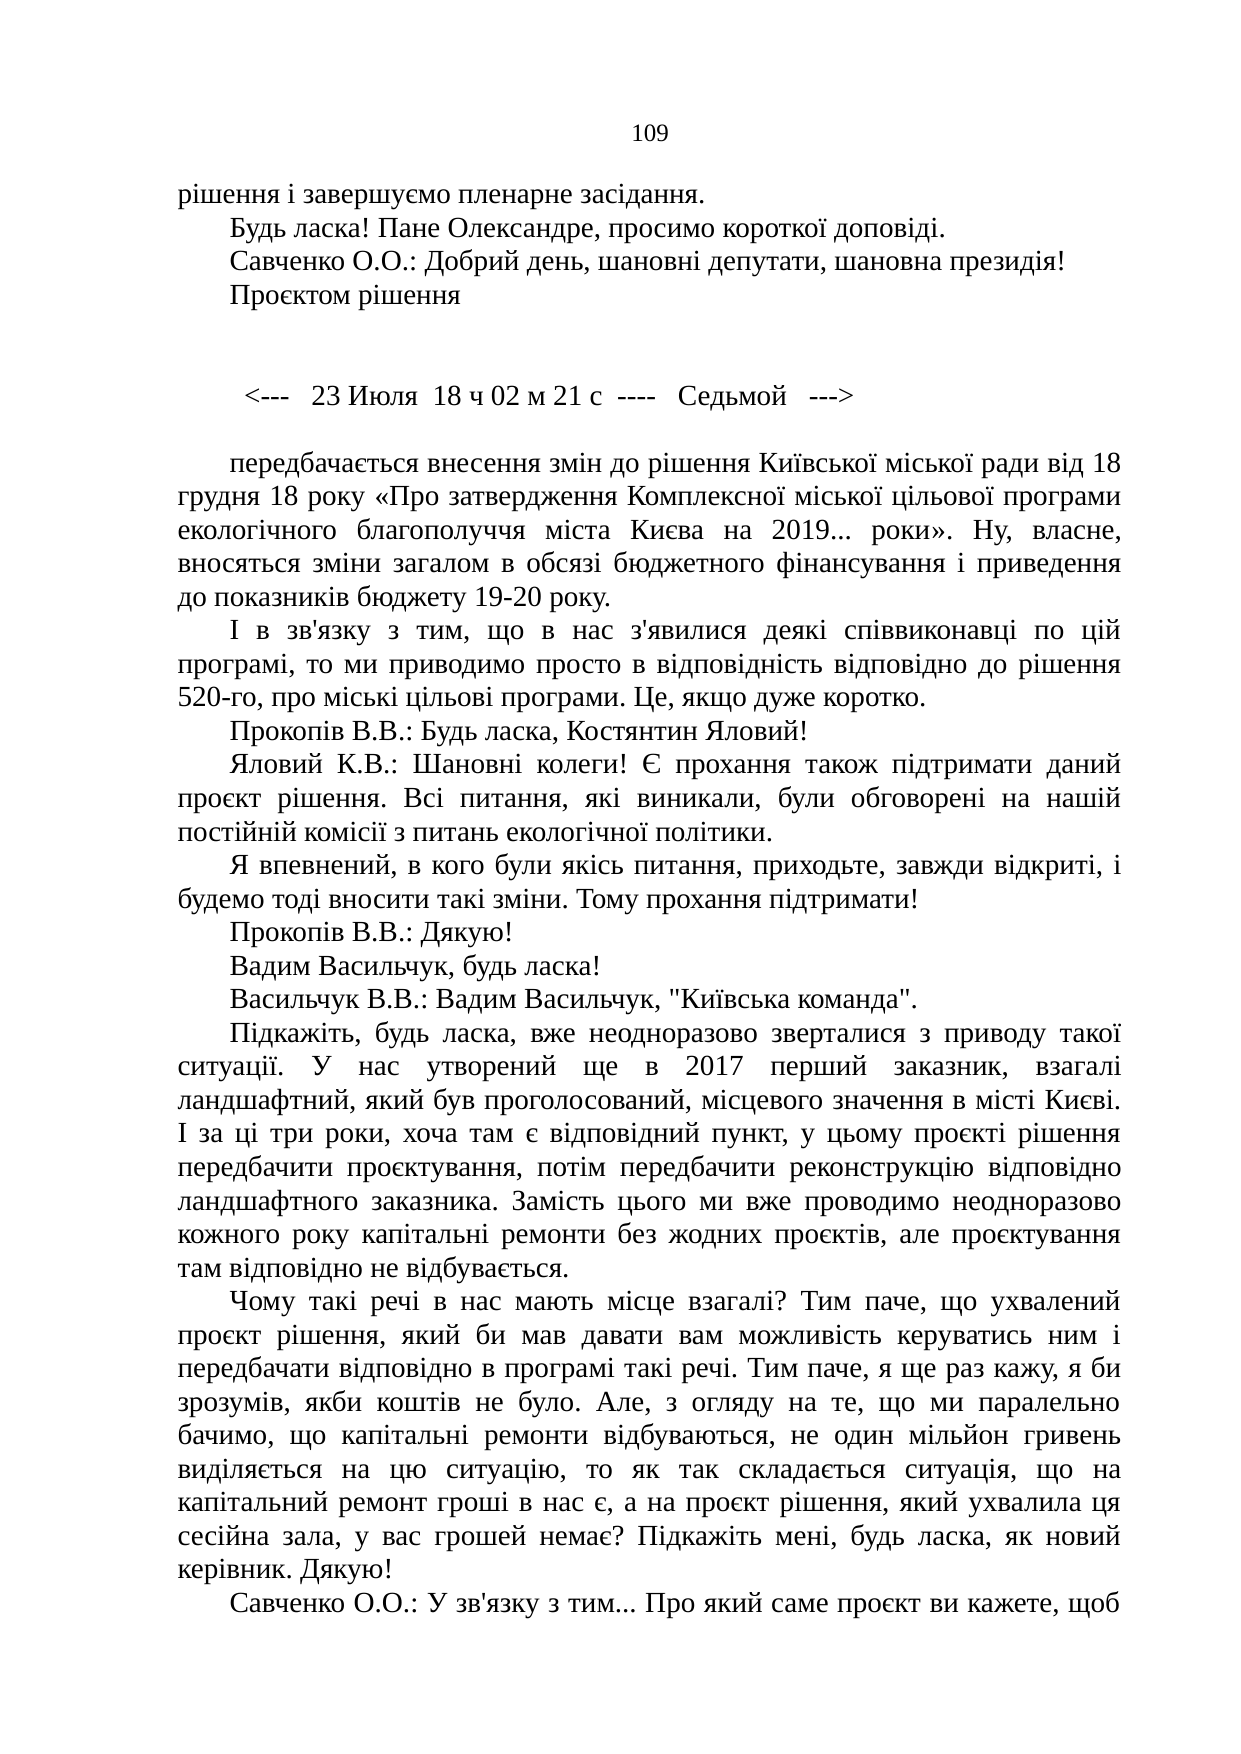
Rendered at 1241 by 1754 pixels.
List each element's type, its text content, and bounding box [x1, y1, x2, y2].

text Я впевнений, в кого були якісь питання, приходьте, завжди відкриті, і будемо тоді вносити такі зміни. Тому прохання підтримати! [177, 847, 1122, 914]
text Васильчук В.В.: Вадим Васильчук, "Київська команда". [177, 981, 1122, 1015]
text Будь ласка! Пане Олександре, просимо короткої доповіді. [177, 210, 1122, 243]
text Підкажіть, будь ласка, вже неодноразово зверталися з приводу такої ситуації. У нас утворений ще в 2017 перший заказник, взагалі ландшафтний, який був проголосований, місцевого значення в місті Києві. І за ці три роки, хоча там є відповідний пункт, у цьому проєкті рішення передбачити проєктування, потім передбачити реконструкцію відповідно ландшафтного заказника. Замість цього ми вже проводимо неодноразово кожного року капітальні ремонти без жодних проєктів, але проєктування там відповідно не відбувається. [177, 1015, 1122, 1283]
text Прокопів В.В.: Будь ласка, Костянтин Яловий! [177, 713, 1122, 747]
text Савченко О.О.: Добрий день, шановні депутати, шановна президія! [177, 243, 1122, 277]
text Савченко О.О.: У зв'язку з тим... Про який саме проєкт ви кажете, щоб [177, 1585, 1122, 1619]
text рішення і завершуємо пленарне засідання. [177, 176, 1122, 210]
text Вадим Васильчук, будь ласка! [177, 948, 1122, 981]
text І в зв'язку з тим, що в нас з'явилися деякі співвиконавці по цій програмі, то ми приводимо просто в відповідність відповідно до рішення 520-го, про міські цільові програми. Це, якщо дуже коротко. [177, 612, 1122, 713]
text Чому такі речі в нас мають місце взагалі? Тим паче, що ухвалений проєкт рішення, який би мав давати вам можливість керуватись ним і передбачати відповідно в програмі такі речі. Тим паче, я ще раз кажу, я би зрозумів, якби коштів не було. Але, з огляду на те, що ми паралельно бачимо, що капітальні ремонти відбуваються, не один мільйон гривень виділяється на цю ситуацію, то як так складається ситуація, що на капітальний ремонт гроші в нас є, а на проєкт рішення, який ухвалила ця сесійна зала, у вас грошей немає? Підкажіть мені, будь ласка, як новий керівник. Дякую! [177, 1283, 1122, 1585]
text Прокопів В.В.: Дякую! [177, 914, 1122, 948]
text <--- 23 Июля 18 ч 02 м 21 с ---- Седьмой ---> [177, 378, 1122, 411]
text Проєктом рішення [177, 277, 1122, 311]
text Яловий К.В.: Шановні колеги! Є прохання також підтримати даний проєкт рішення. Всі питання, які виникали, були обговорені на нашій постійній комісії з питань екологічної політики. [177, 747, 1122, 847]
text передбачається внесення змін до рішення Київської міської ради від 18 грудня 18 року «Про затвердження Комплексної міської цільової програми екологічного благополуччя міста Києва на 2019... роки». Ну, власне, вносяться зміни загалом в обсязі бюджетного фінансування і приведення до показників бюджету 19-20 року. [177, 445, 1122, 612]
